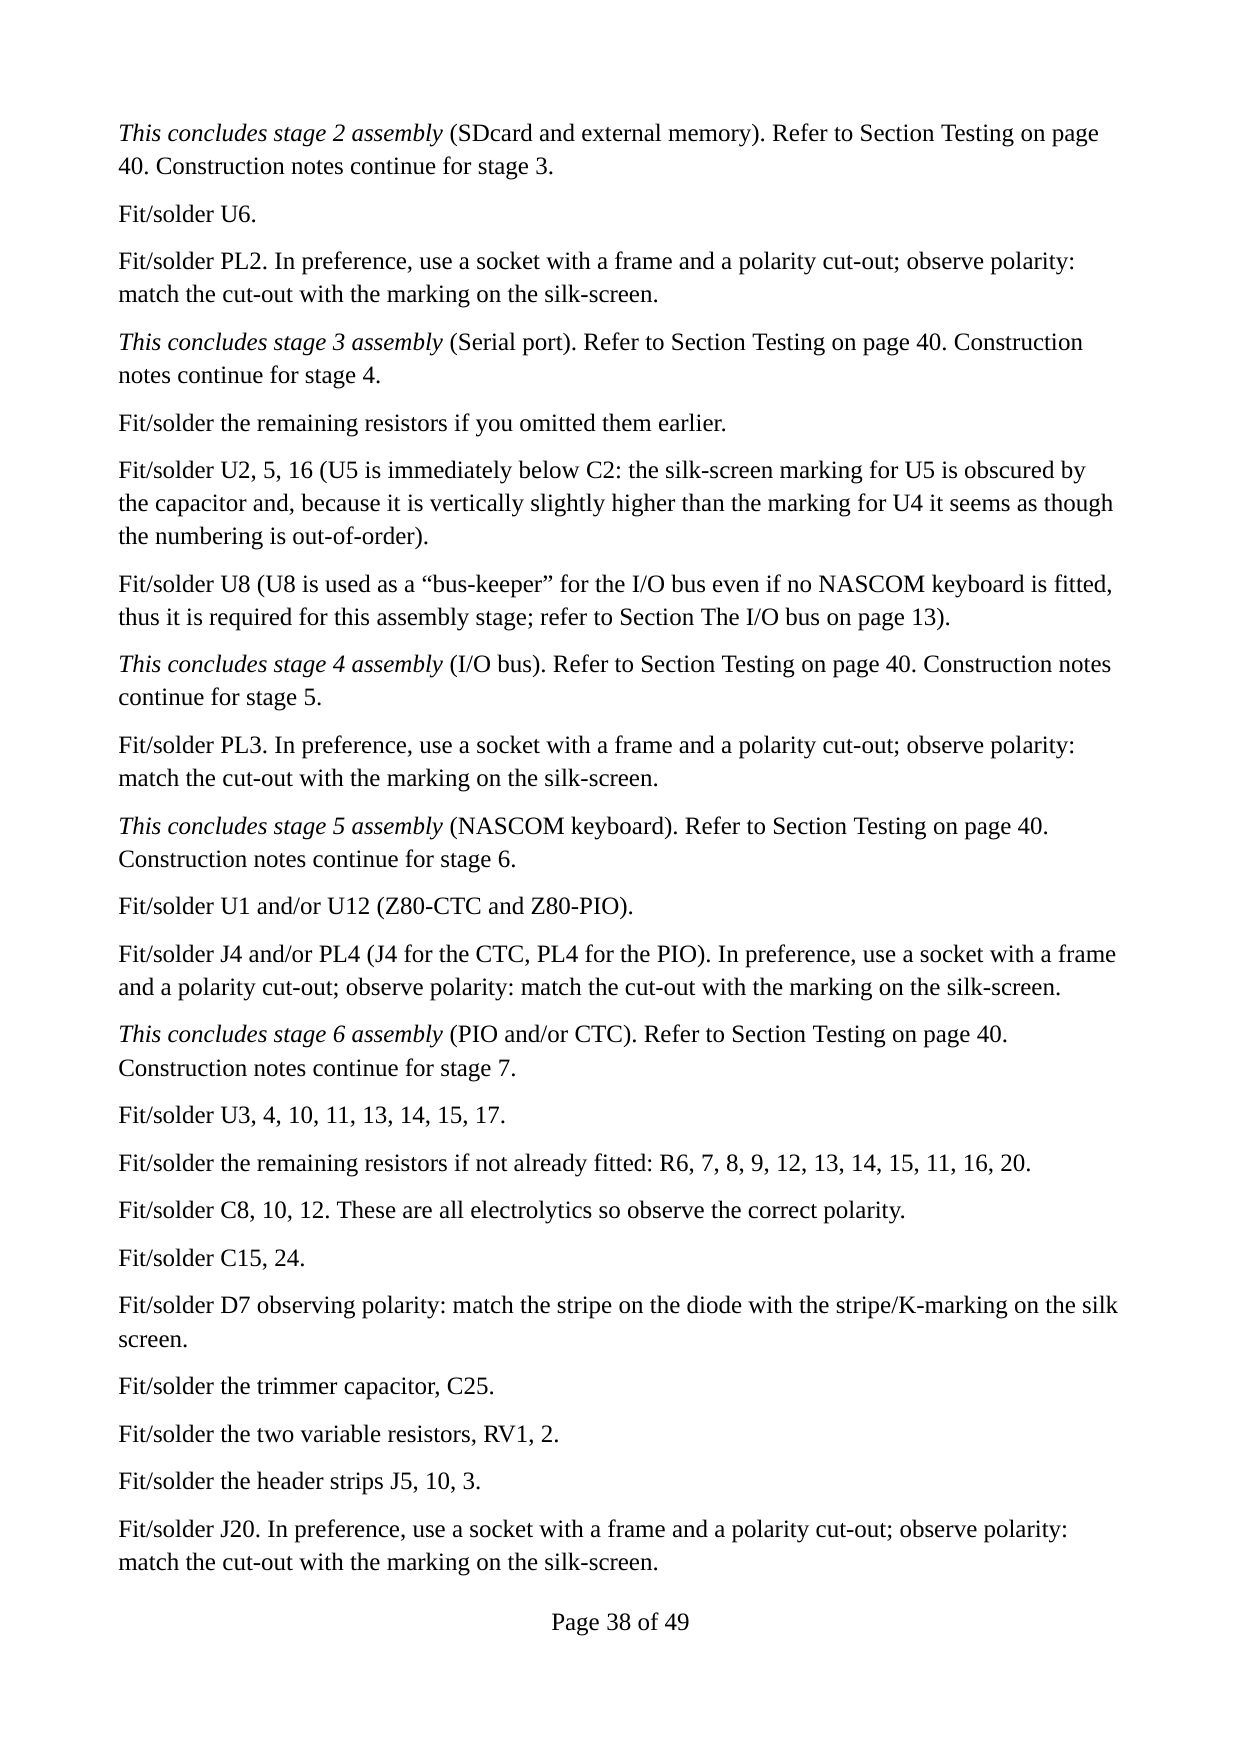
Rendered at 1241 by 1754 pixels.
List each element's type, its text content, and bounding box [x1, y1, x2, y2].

text Fit/solder U3, 4, 10, 11, 13, 14, 15, 17. [118, 1100, 1122, 1129]
text Fit/solder U6. [118, 199, 1122, 227]
text This concludes stage 5 assembly (NASCOM keyboard). Refer to Section Testing on page 40. Construction notes continue for stage 6. [118, 811, 1122, 872]
text This concludes stage 6 assembly (PIO and/or CTC). Refer to Section Testing on page 40. Construction notes continue for stage 7. [118, 1019, 1122, 1081]
text Fit/solder U8 (U8 is used as a “bus-keeper” for the I/O bus even if no NASCOM keyboard is fitted, thus it is required for this assembly stage; refer to Section The I/O bus on page 13). [118, 569, 1122, 631]
text Fit/solder D7 observing polarity: match the stripe on the diode with the stripe/K-marking on the silk screen. [118, 1291, 1122, 1352]
text Fit/solder the remaining resistors if you omitted them earlier. [118, 408, 1122, 436]
text This concludes stage 3 assembly (Serial port). Refer to Section Testing on page 40. Construction notes continue for stage 4. [118, 327, 1122, 389]
text Fit/solder the header strips J5, 10, 3. [118, 1466, 1122, 1495]
text Fit/solder J20. In preference, use a socket with a frame and a polarity cut-out; observe polarity: match the cut-out with the marking on the silk-screen. [118, 1514, 1122, 1576]
text Fit/solder the remaining resistors if not already fitted: R6, 7, 8, 9, 12, 13, 14, 15, 11, 16, 20. [118, 1148, 1122, 1177]
text This concludes stage 4 assembly (I/O bus). Refer to Section Testing on page 40. Construction notes continue for stage 5. [118, 649, 1122, 711]
text Fit/solder U2, 5, 16 (U5 is immediately below C2: the silk-screen marking for U5 is obscured by the capacitor and, because it is vertically slightly higher than the marking for U4 it seems as though the numbering is out-of-order). [118, 455, 1122, 550]
text Fit/solder C15, 24. [118, 1243, 1122, 1272]
text Fit/solder the trimmer capacitor, C25. [118, 1371, 1122, 1400]
text This concludes stage 2 assembly (SDcard and external memory). Refer to Section Testing on page 40. Construction notes continue for stage 3. [118, 118, 1122, 180]
text Fit/solder U1 and/or U12 (Z80-CTC and Z80-PIO). [118, 891, 1122, 920]
text Fit/solder PL3. In preference, use a socket with a frame and a polarity cut-out; observe polarity: match the cut-out with the marking on the silk-screen. [118, 730, 1122, 792]
text Fit/solder C8, 10, 12. These are all electrolytics so observe the correct polarity. [118, 1195, 1122, 1224]
text Fit/solder the two variable resistors, RV1, 2. [118, 1419, 1122, 1448]
text Fit/solder PL2. In preference, use a socket with a frame and a polarity cut-out; observe polarity: match the cut-out with the marking on the silk-screen. [118, 246, 1122, 308]
text Fit/solder J4 and/or PL4 (J4 for the CTC, PL4 for the PIO). In preference, use a socket with a frame and a polarity cut-out; observe polarity: match the cut-out with the marking on the silk-screen. [118, 939, 1122, 1001]
